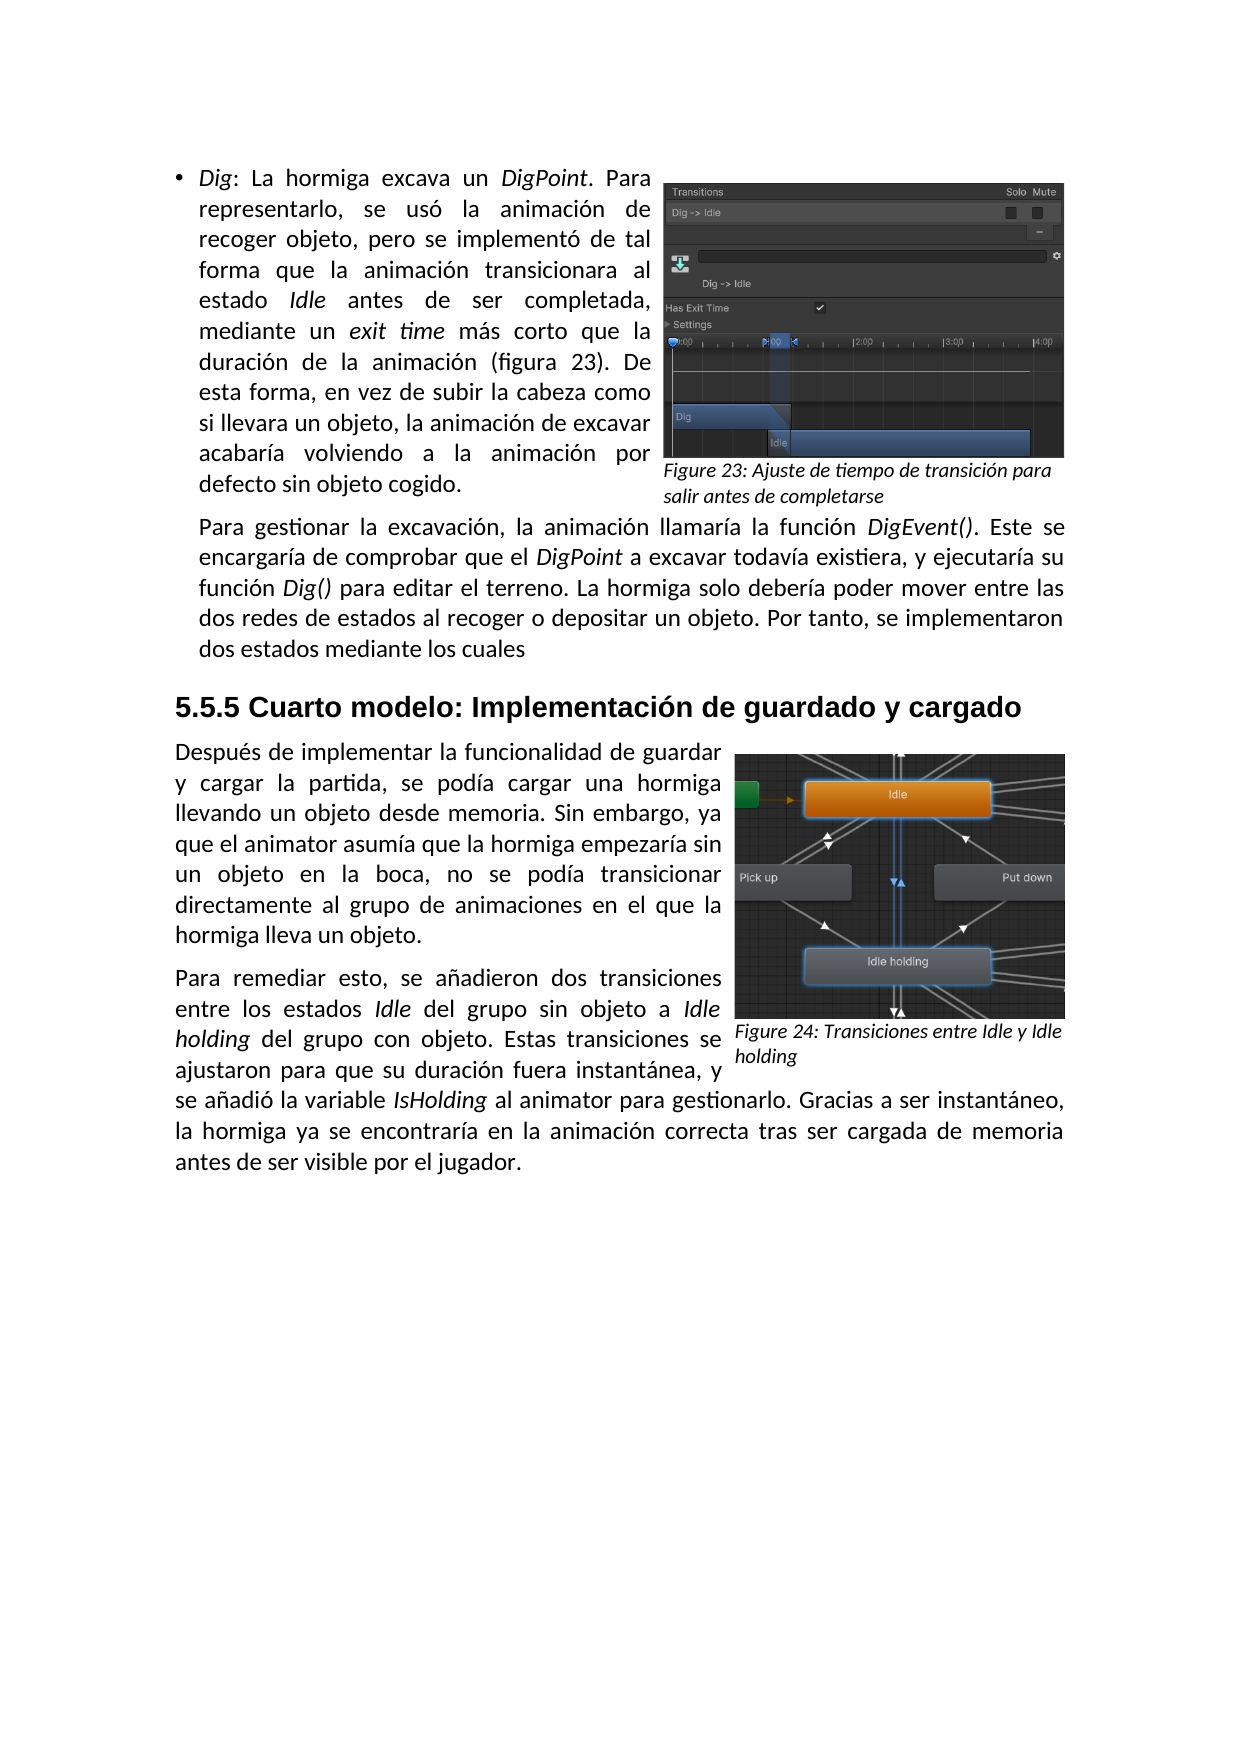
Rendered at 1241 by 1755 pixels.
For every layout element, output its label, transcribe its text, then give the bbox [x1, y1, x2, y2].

picture [734, 754, 1065, 1019]
text Para remediar esto, se añadieron dos transiciones entre los estados Idle del grupo sin objeto a Idle holding del grupo con objeto. Estas transiciones se ajustaron para que su duración fuera instantánea, y se añadió la variable IsHolding al animator para gestionarlo. Gracias a ser instantáneo, la hormiga ya se encontraría en la animación correcta tras ser cargada de memoria antes de ser visible por el jugador. [175, 963, 1065, 1176]
text Figure 24: Transiciones entre Idle y Idle holding [734, 1019, 1065, 1069]
text Después de implementar la funcionalidad de guardar y cargar la partida, se podía cargar una hormiga llevando un objeto desde memoria. Sin embargo, ya que el animator asumía que la hormiga empezaría sin un objeto en la boca, no se podía transicionar directamente al grupo de animaciones en el que la hormiga lleva un objeto. [175, 736, 1065, 950]
list Dig: La hormiga excava un DigPoint. Para representarlo, se usó la animación de recoger objeto, pero se implementó de tal forma que la animación transicionara al estado Idle antes de ser completada, mediante un exit time más corto que la duración de la animación (figura 23). De esta forma, en vez de subir la cabeza como si llevara un objeto, la animación de excavar acabaría volviendo a la animación por defecto sin objeto cogido. [175, 162, 1065, 498]
list Para gestionar la excavación, la animación llamaría la función DigEvent(). Este se encargaría de comprobar que el DigPoint a excavar todavía existiera, y ejecutaría su función Dig() para editar el terreno. La hormiga solo debería poder mover entre las dos redes de estados al recoger o depositar un objeto. Por tanto, se implementaron dos estados mediante los cuales [175, 511, 1065, 663]
list Figure 23: Ajuste de tiempo de transición para salir antes de completarse [663, 458, 1064, 508]
picture [663, 183, 1065, 458]
subtitle Cuarto modelo: Implementación de guardado y cargado [175, 690, 1065, 724]
